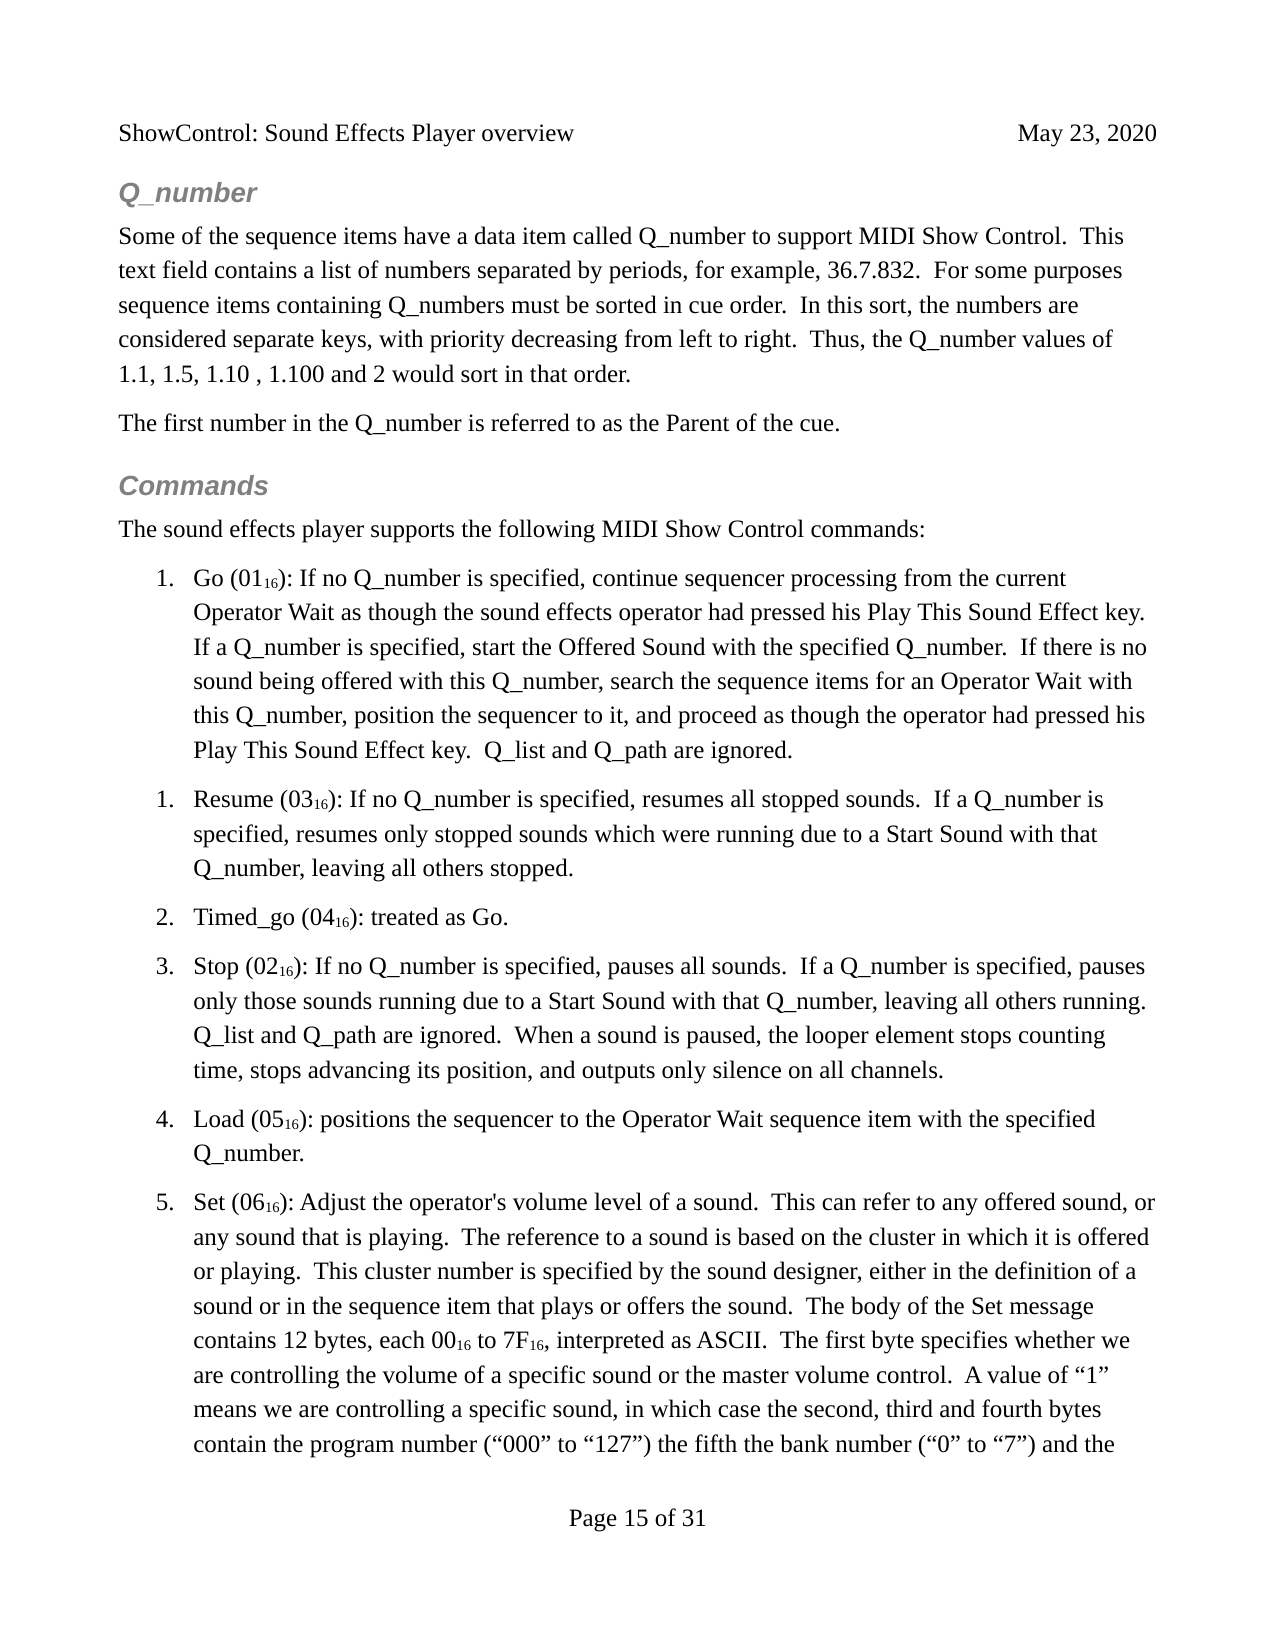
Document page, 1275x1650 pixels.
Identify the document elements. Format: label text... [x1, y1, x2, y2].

list Go (0116): If no Q_number is specified, continue sequencer processing from the current Operator Wait as though the sound effects operator had pressed his Play This Sound Effect key. If a Q_number is specified, start the Offered Sound with the specified Q_number. If there is no sound being offered with this Q_number, search the sequence items for an Operator Wait with this Q_number, position the sequencer to it, and proceed as though the operator had pressed his Play This Sound Effect key. Q_list and Q_path are ignored. [156, 563, 1157, 764]
list Resume (0316): If no Q_number is specified, resumes all stopped sounds. If a Q_number is specified, resumes only stopped sounds which were running due to a Start Sound with that Q_number, leaving all others stopped. [156, 784, 1157, 882]
subtitle Commands [118, 469, 1157, 501]
list Timed_go (0416): treated as Go. [156, 902, 1157, 931]
list Set (0616): Adjust the operator's volume level of a sound. This can refer to any offered sound, or any sound that is playing. The reference to a sound is based on the cluster in which it is offered or playing. This cluster number is specified by the sound designer, either in the definition of a sound or in the sequence item that plays or offers the sound. The body of the Set message contains 12 bytes, each 0016 to 7F16, interpreted as ASCII. The first byte specifies whether we are controlling the volume of a specific sound or the master volume control. A value of “1” means we are controlling a specific sound, in which case the second, third and fourth bytes contain the program number (“000” to “127”) the fifth the bank number (“0” to “7”) and the [156, 1187, 1157, 1457]
text Some of the sequence items have a data item called Q_number to support MIDI Show Control. This text field contains a list of numbers separated by periods, for example, 36.7.832. For some purposes sequence items containing Q_numbers must be sorted in cue order. In this sort, the numbers are considered separate keys, with priority decreasing from left to right. Thus, the Q_number values of 1.1, 1.5, 1.10 , 1.100 and 2 would sort in that order. [118, 221, 1157, 387]
list Load (0516): positions the sequencer to the Operator Wait sequence item with the specified Q_number. [156, 1104, 1157, 1167]
subtitle Q_number [118, 176, 1157, 208]
text The sound effects player supports the following MIDI Show Control commands: [118, 514, 1157, 542]
list Stop (0216): If no Q_number is specified, pauses all sounds. If a Q_number is specified, pauses only those sounds running due to a Start Sound with that Q_number, leaving all others running. Q_list and Q_path are ignored. When a sound is paused, the looper element stops counting time, stops advancing its position, and outputs only silence on all channels. [156, 951, 1157, 1083]
text The first number in the Q_number is referred to as the Parent of the cue. [118, 408, 1157, 436]
